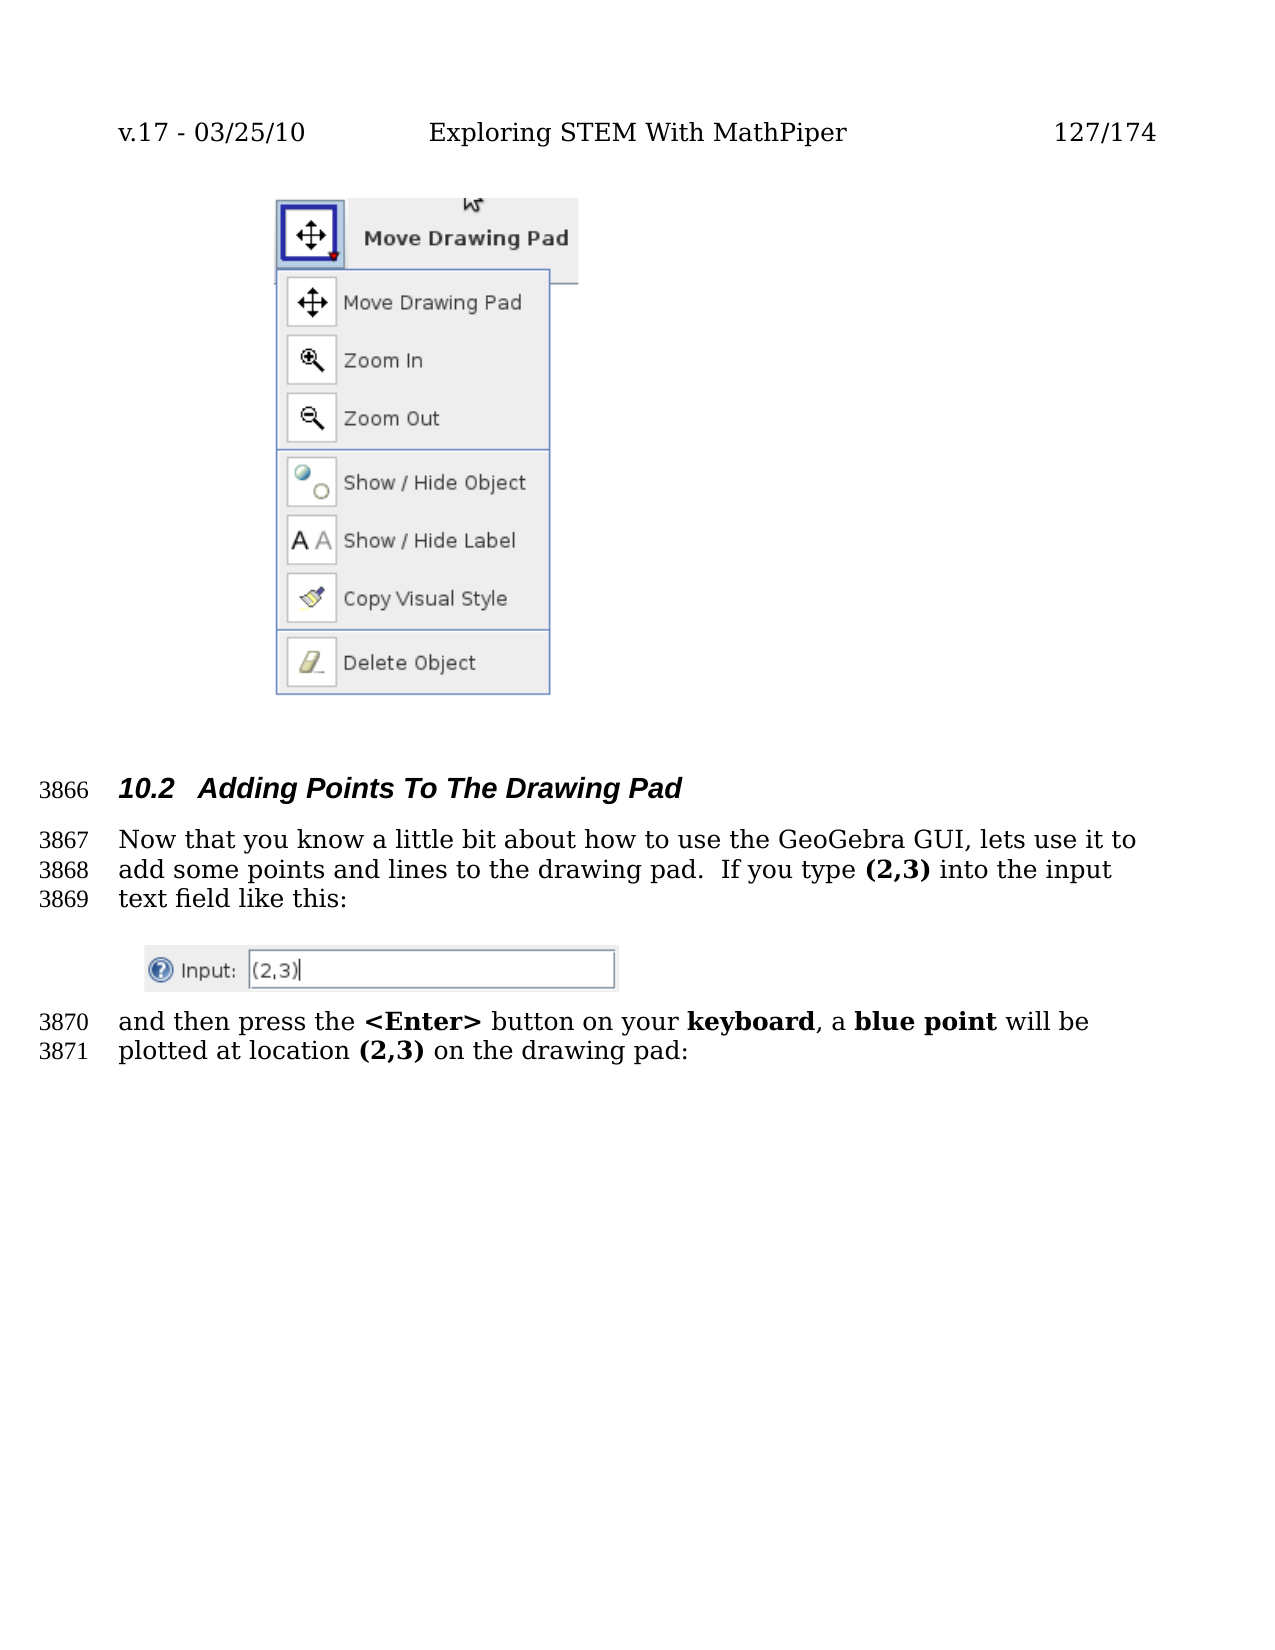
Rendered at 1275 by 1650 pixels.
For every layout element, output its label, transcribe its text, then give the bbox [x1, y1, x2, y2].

text and then press the <Enter> button on your keyboard, a blue point will be plotted at location (2,3) on the drawing pad: [118, 1007, 1157, 1066]
subtitle Adding Points To The Drawing Pad [118, 771, 1157, 804]
text Now that you know a little bit about how to use the GeoGebra GUI, lets use it to add some points and lines to the drawing pad. If you type (2,3) into the input text field like this: [118, 825, 1157, 913]
picture [273, 198, 579, 703]
picture [144, 945, 620, 992]
